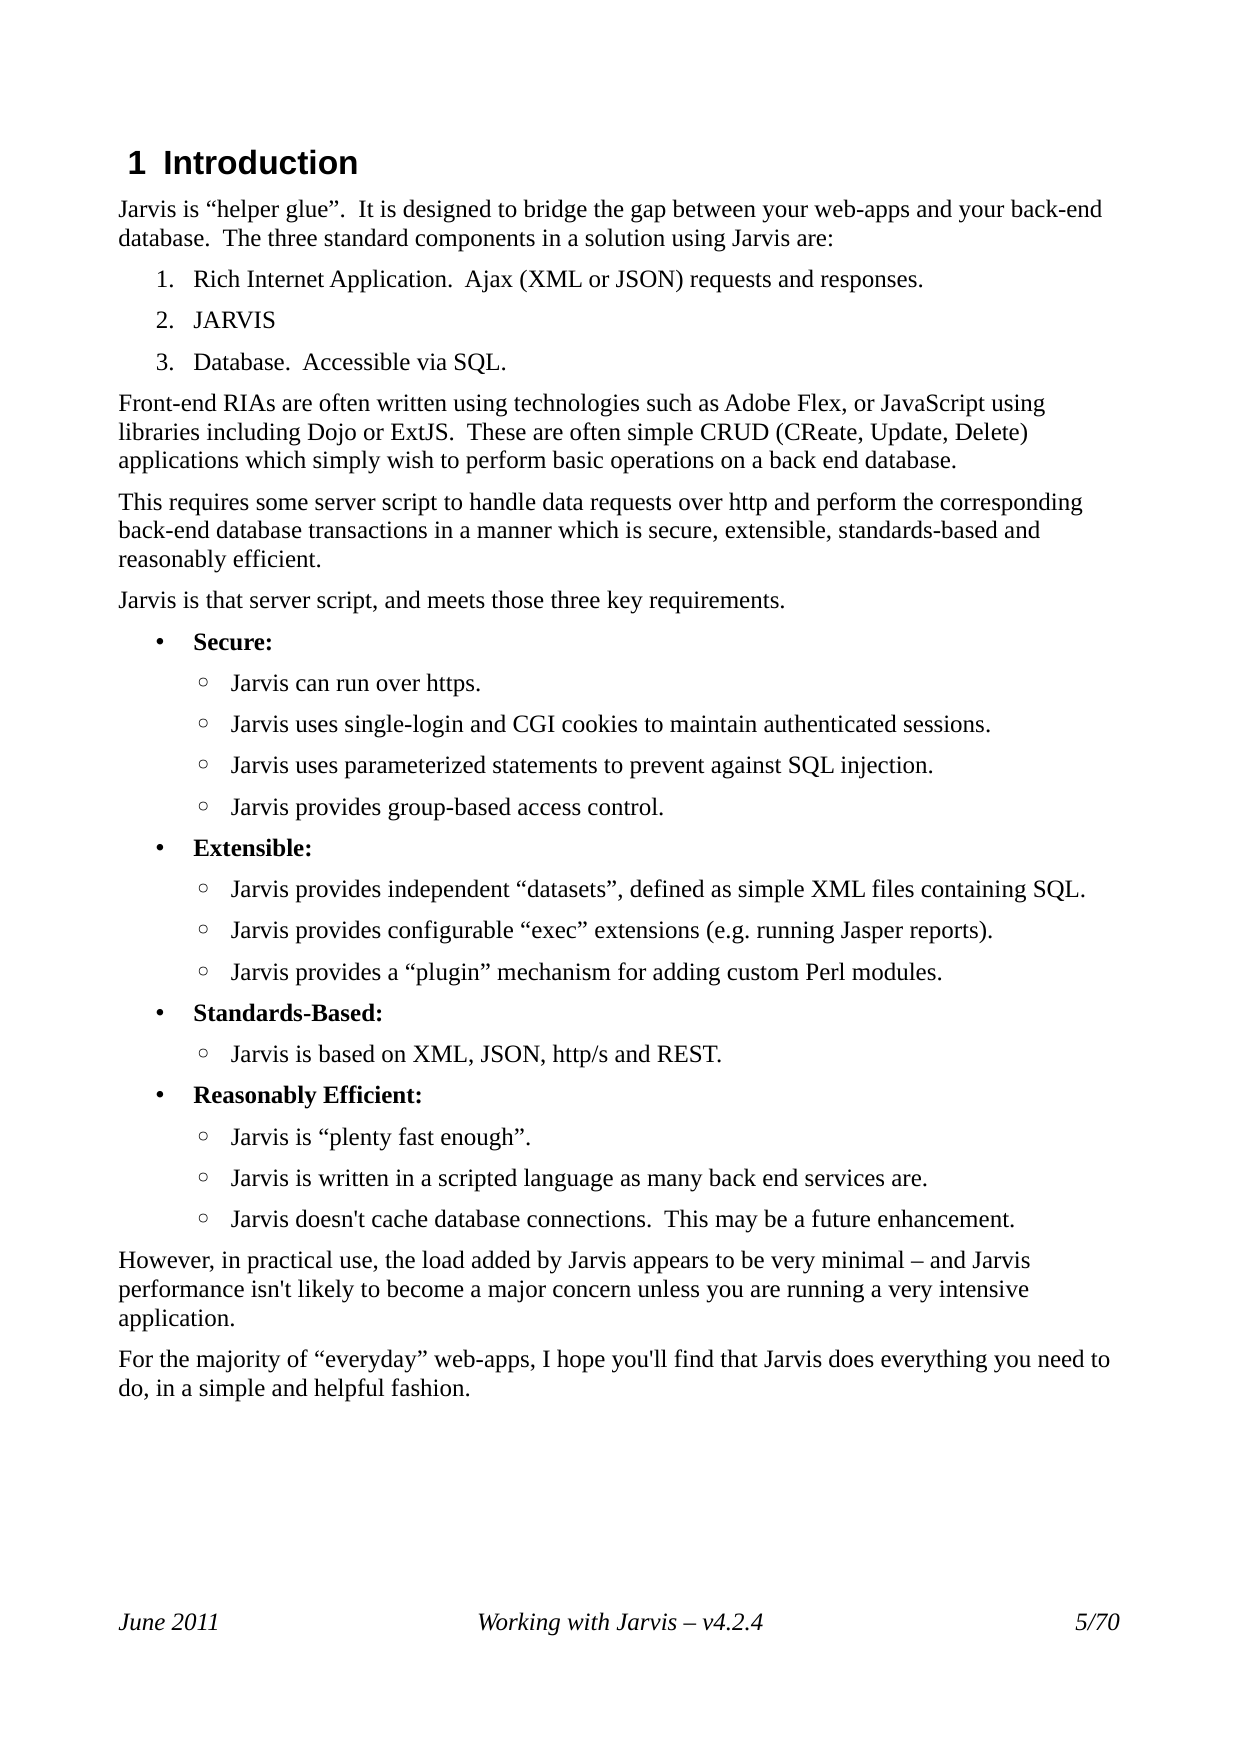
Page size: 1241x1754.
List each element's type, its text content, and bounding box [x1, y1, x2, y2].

text For the majority of “everyday” web-apps, I hope you'll find that Jarvis does everything you need to do, in a simple and helpful fashion. [118, 1344, 1122, 1402]
list Jarvis is based on XML, JSON, http/s and REST. [193, 1039, 1122, 1068]
list Reasonably Efficient: [156, 1081, 1122, 1109]
list Extensible: [156, 833, 1122, 862]
list Jarvis doesn't cache database connections. This may be a future enhancement. [193, 1204, 1122, 1233]
list Jarvis is “plenty fast enough”. [193, 1122, 1122, 1151]
list Jarvis uses parameterized statements to prevent against SQL injection. [193, 751, 1122, 779]
list Jarvis provides a “plugin” mechanism for adding custom Perl modules. [193, 957, 1122, 986]
list Jarvis provides group-based access control. [193, 792, 1122, 821]
list Jarvis uses single-login and CGI cookies to maintain authenticated sessions. [193, 709, 1122, 738]
list Rich Internet Application. Ajax (XML or JSON) requests and responses. [156, 264, 1122, 293]
list Jarvis is written in a scripted language as many back end services are. [193, 1163, 1122, 1192]
list Jarvis provides independent “datasets”, defined as simple XML files containing SQL. [193, 874, 1122, 903]
text However, in practical use, the load added by Jarvis appears to be very minimal – and Jarvis performance isn't likely to become a major concern unless you are running a very intensive application. [118, 1246, 1122, 1332]
text Jarvis is that server script, and meets those three key requirements. [118, 586, 1122, 614]
list Database. Accessible via SQL. [156, 347, 1122, 376]
list Standards-Based: [156, 998, 1122, 1027]
list JARVIS [156, 306, 1122, 334]
subtitle Introduction [118, 143, 1122, 182]
text This requires some server script to handle data requests over http and perform the corresponding back-end database transactions in a manner which is secure, extensible, standards-based and reasonably efficient. [118, 487, 1122, 573]
list Jarvis can run over https. [193, 668, 1122, 697]
list Secure: [156, 627, 1122, 656]
text Front-end RIAs are often written using technologies such as Adobe Flex, or JavaScript using libraries including Dojo or ExtJS. These are often simple CRUD (CReate, Update, Delete) applications which simply wish to perform basic operations on a back end database. [118, 388, 1122, 474]
text Jarvis is “helper glue”. It is designed to bridge the gap between your web-apps and your back-end database. The three standard components in a solution using Jarvis are: [118, 194, 1122, 252]
list Jarvis provides configurable “exec” extensions (e.g. running Jasper reports). [193, 916, 1122, 944]
